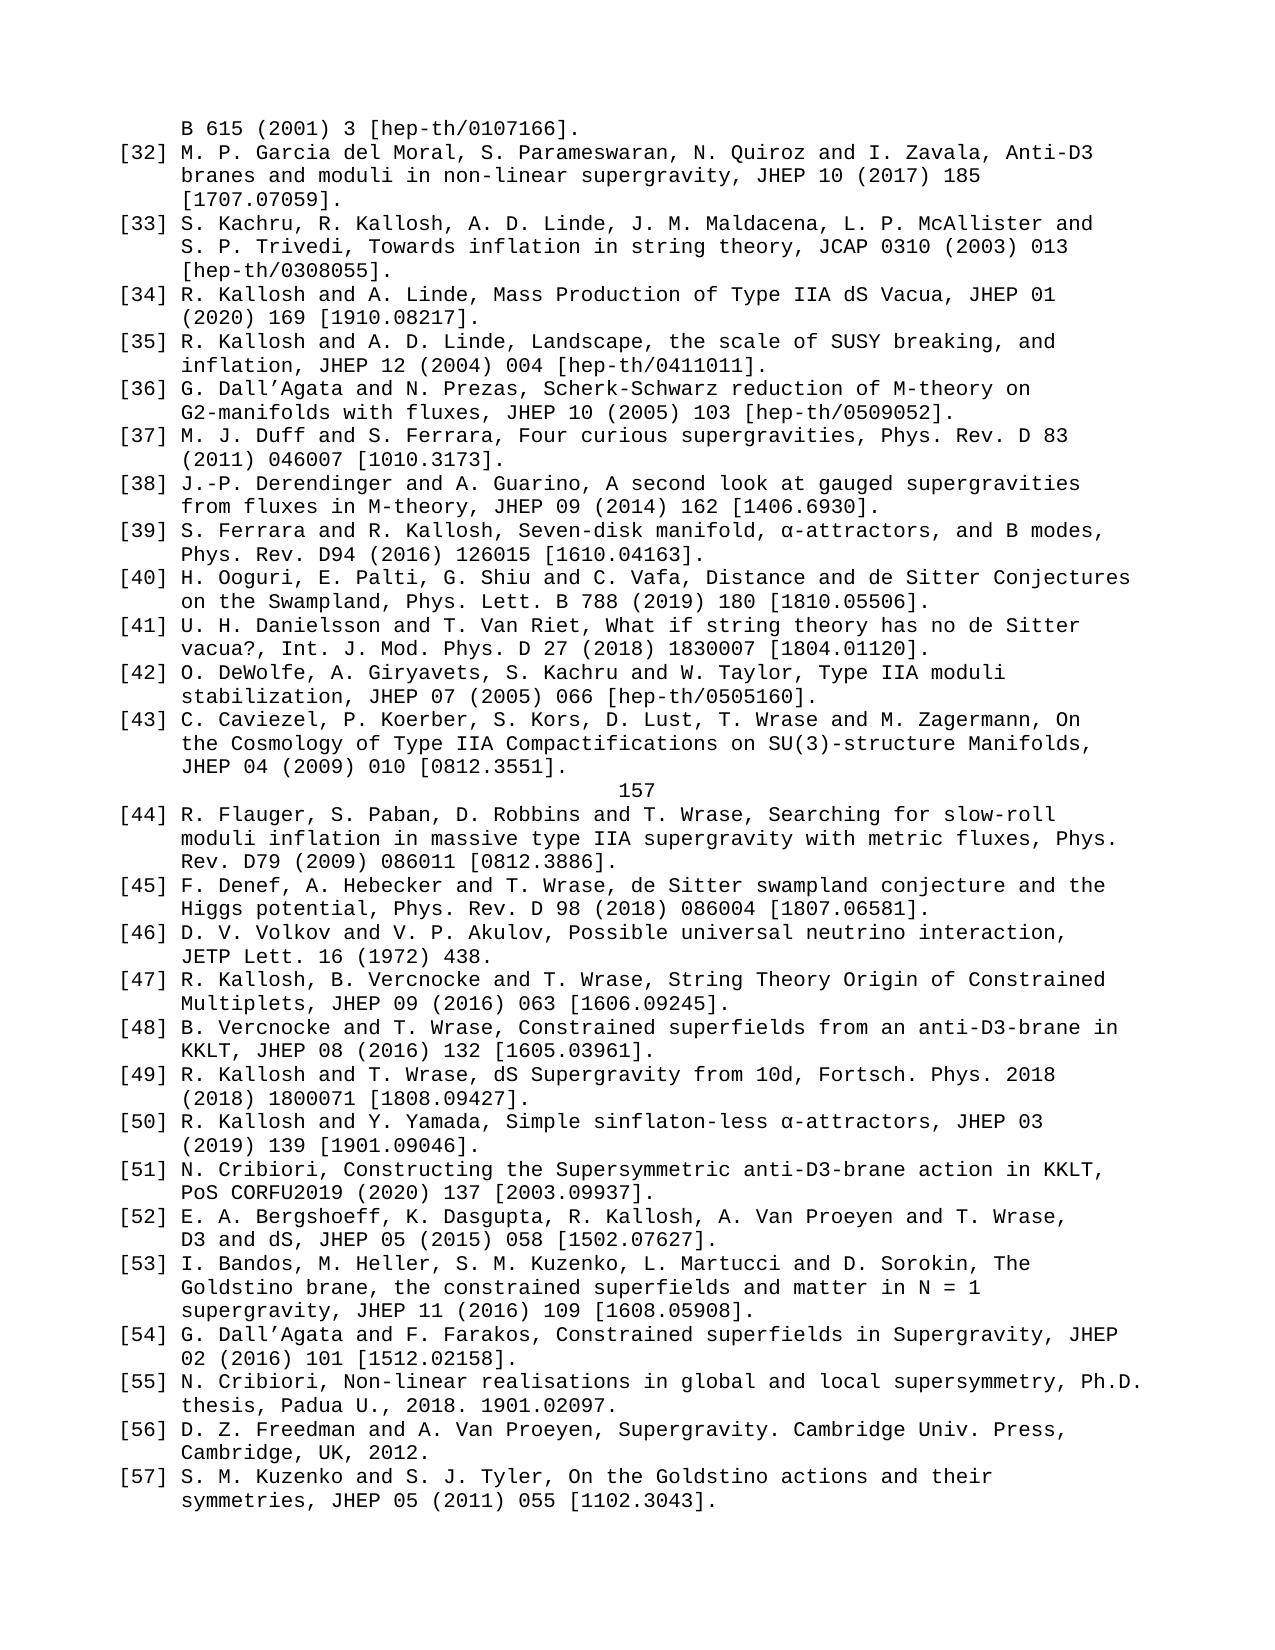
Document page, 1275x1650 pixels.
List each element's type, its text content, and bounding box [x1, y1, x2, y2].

text (2018) 1800071 [1808.09427]. [118, 1088, 1157, 1111]
text inflation, JHEP 12 (2004) 004 [hep-th/0411011]. [118, 354, 1157, 378]
text branes and moduli in non-linear supergravity, JHEP 10 (2017) 185 [118, 165, 1157, 189]
text [38] J.-P. Derendinger and A. Guarino, A second look at gauged supergravities [118, 473, 1157, 496]
text Higgs potential, Phys. Rev. D 98 (2018) 086004 [1807.06581]. [118, 898, 1157, 922]
text Cambridge, UK, 2012. [118, 1442, 1157, 1466]
text [50] R. Kallosh and Y. Yamada, Simple sinflaton-less α-attractors, JHEP 03 [118, 1111, 1157, 1135]
text [40] H. Ooguri, E. Palti, G. Shiu and C. Vafa, Distance and de Sitter Conjectures [118, 567, 1157, 591]
text supergravity, JHEP 11 (2016) 109 [1608.05908]. [118, 1300, 1157, 1324]
text [32] M. P. Garcia del Moral, S. Parameswaran, N. Quiroz and I. Zavala, Anti-D3 [118, 142, 1157, 165]
text [49] R. Kallosh and T. Wrase, dS Supergravity from 10d, Fortsch. Phys. 2018 [118, 1064, 1157, 1088]
text Phys. Rev. D94 (2016) 126015 [1610.04163]. [118, 544, 1157, 567]
text JETP Lett. 16 (1972) 438. [118, 946, 1157, 969]
text moduli inflation in massive type IIA supergravity with metric fluxes, Phys. [118, 827, 1157, 851]
text [54] G. Dall’Agata and F. Farakos, Constrained superfields in Supergravity, JHEP [118, 1324, 1157, 1348]
text [1707.07059]. [118, 189, 1157, 213]
text 02 (2016) 101 [1512.02158]. [118, 1348, 1157, 1371]
text [52] E. A. Bergshoeff, K. Dasgupta, R. Kallosh, A. Van Proeyen and T. Wrase, [118, 1206, 1157, 1229]
text [46] D. V. Volkov and V. P. Akulov, Possible universal neutrino interaction, [118, 922, 1157, 946]
text KKLT, JHEP 08 (2016) 132 [1605.03961]. [118, 1040, 1157, 1064]
text [36] G. Dall’Agata and N. Prezas, Scherk-Schwarz reduction of M-theory on [118, 378, 1157, 402]
text [hep-th/0308055]. [118, 260, 1157, 284]
text [33] S. Kachru, R. Kallosh, A. D. Linde, J. M. Maldacena, L. P. McAllister and [118, 213, 1157, 236]
text (2011) 046007 [1010.3173]. [118, 449, 1157, 473]
text Rev. D79 (2009) 086011 [0812.3886]. [118, 851, 1157, 875]
text [45] F. Denef, A. Hebecker and T. Wrase, de Sitter swampland conjecture and the [118, 875, 1157, 898]
text [44] R. Flauger, S. Paban, D. Robbins and T. Wrase, Searching for slow-roll [118, 804, 1157, 827]
text [35] R. Kallosh and A. D. Linde, Landscape, the scale of SUSY breaking, and [118, 331, 1157, 354]
text [48] B. Vercnocke and T. Wrase, Constrained superfields from an anti-D3-brane in [118, 1017, 1157, 1040]
text [57] S. M. Kuzenko and S. J. Tyler, On the Goldstino actions and their [118, 1466, 1157, 1489]
text [34] R. Kallosh and A. Linde, Mass Production of Type IIA dS Vacua, JHEP 01 [118, 284, 1157, 307]
text stabilization, JHEP 07 (2005) 066 [hep-th/0505160]. [118, 686, 1157, 709]
text [55] N. Cribiori, Non-linear realisations in global and local supersymmetry, Ph.D. [118, 1371, 1157, 1395]
text thesis, Padua U., 2018. 1901.02097. [118, 1395, 1157, 1419]
text [51] N. Cribiori, Constructing the Supersymmetric anti-D3-brane action in KKLT, [118, 1158, 1157, 1182]
text the Cosmology of Type IIA Compactifications on SU(3)-structure Manifolds, [118, 733, 1157, 757]
text B 615 (2001) 3 [hep-th/0107166]. [118, 118, 1157, 142]
text on the Swampland, Phys. Lett. B 788 (2019) 180 [1810.05506]. [118, 591, 1157, 615]
text symmetries, JHEP 05 (2011) 055 [1102.3043]. [118, 1489, 1157, 1513]
text [53] I. Bandos, M. Heller, S. M. Kuzenko, L. Martucci and D. Sorokin, The [118, 1253, 1157, 1277]
text Goldstino brane, the constrained superfields and matter in N = 1 [118, 1277, 1157, 1300]
text [42] O. DeWolfe, A. Giryavets, S. Kachru and W. Taylor, Type IIA moduli [118, 662, 1157, 686]
text [41] U. H. Danielsson and T. Van Riet, What if string theory has no de Sitter [118, 615, 1157, 638]
text [43] C. Caviezel, P. Koerber, S. Kors, D. Lust, T. Wrase and M. Zagermann, On [118, 709, 1157, 733]
text G2-manifolds with fluxes, JHEP 10 (2005) 103 [hep-th/0509052]. [118, 402, 1157, 426]
text [56] D. Z. Freedman and A. Van Proeyen, Supergravity. Cambridge Univ. Press, [118, 1419, 1157, 1442]
text JHEP 04 (2009) 010 [0812.3551]. [118, 757, 1157, 780]
text (2020) 169 [1910.08217]. [118, 307, 1157, 331]
text [39] S. Ferrara and R. Kallosh, Seven-disk manifold, α-attractors, and B modes, [118, 520, 1157, 544]
text [37] M. J. Duff and S. Ferrara, Four curious supergravities, Phys. Rev. D 83 [118, 426, 1157, 449]
text vacua?, Int. J. Mod. Phys. D 27 (2018) 1830007 [1804.01120]. [118, 638, 1157, 662]
text PoS CORFU2019 (2020) 137 [2003.09937]. [118, 1182, 1157, 1206]
text Multiplets, JHEP 09 (2016) 063 [1606.09245]. [118, 993, 1157, 1017]
text (2019) 139 [1901.09046]. [118, 1135, 1157, 1158]
text [47] R. Kallosh, B. Vercnocke and T. Wrase, String Theory Origin of Constrained [118, 969, 1157, 993]
text D3 and dS, JHEP 05 (2015) 058 [1502.07627]. [118, 1229, 1157, 1253]
text 157 [118, 780, 1157, 804]
text S. P. Trivedi, Towards inflation in string theory, JCAP 0310 (2003) 013 [118, 236, 1157, 260]
text from fluxes in M-theory, JHEP 09 (2014) 162 [1406.6930]. [118, 496, 1157, 520]
